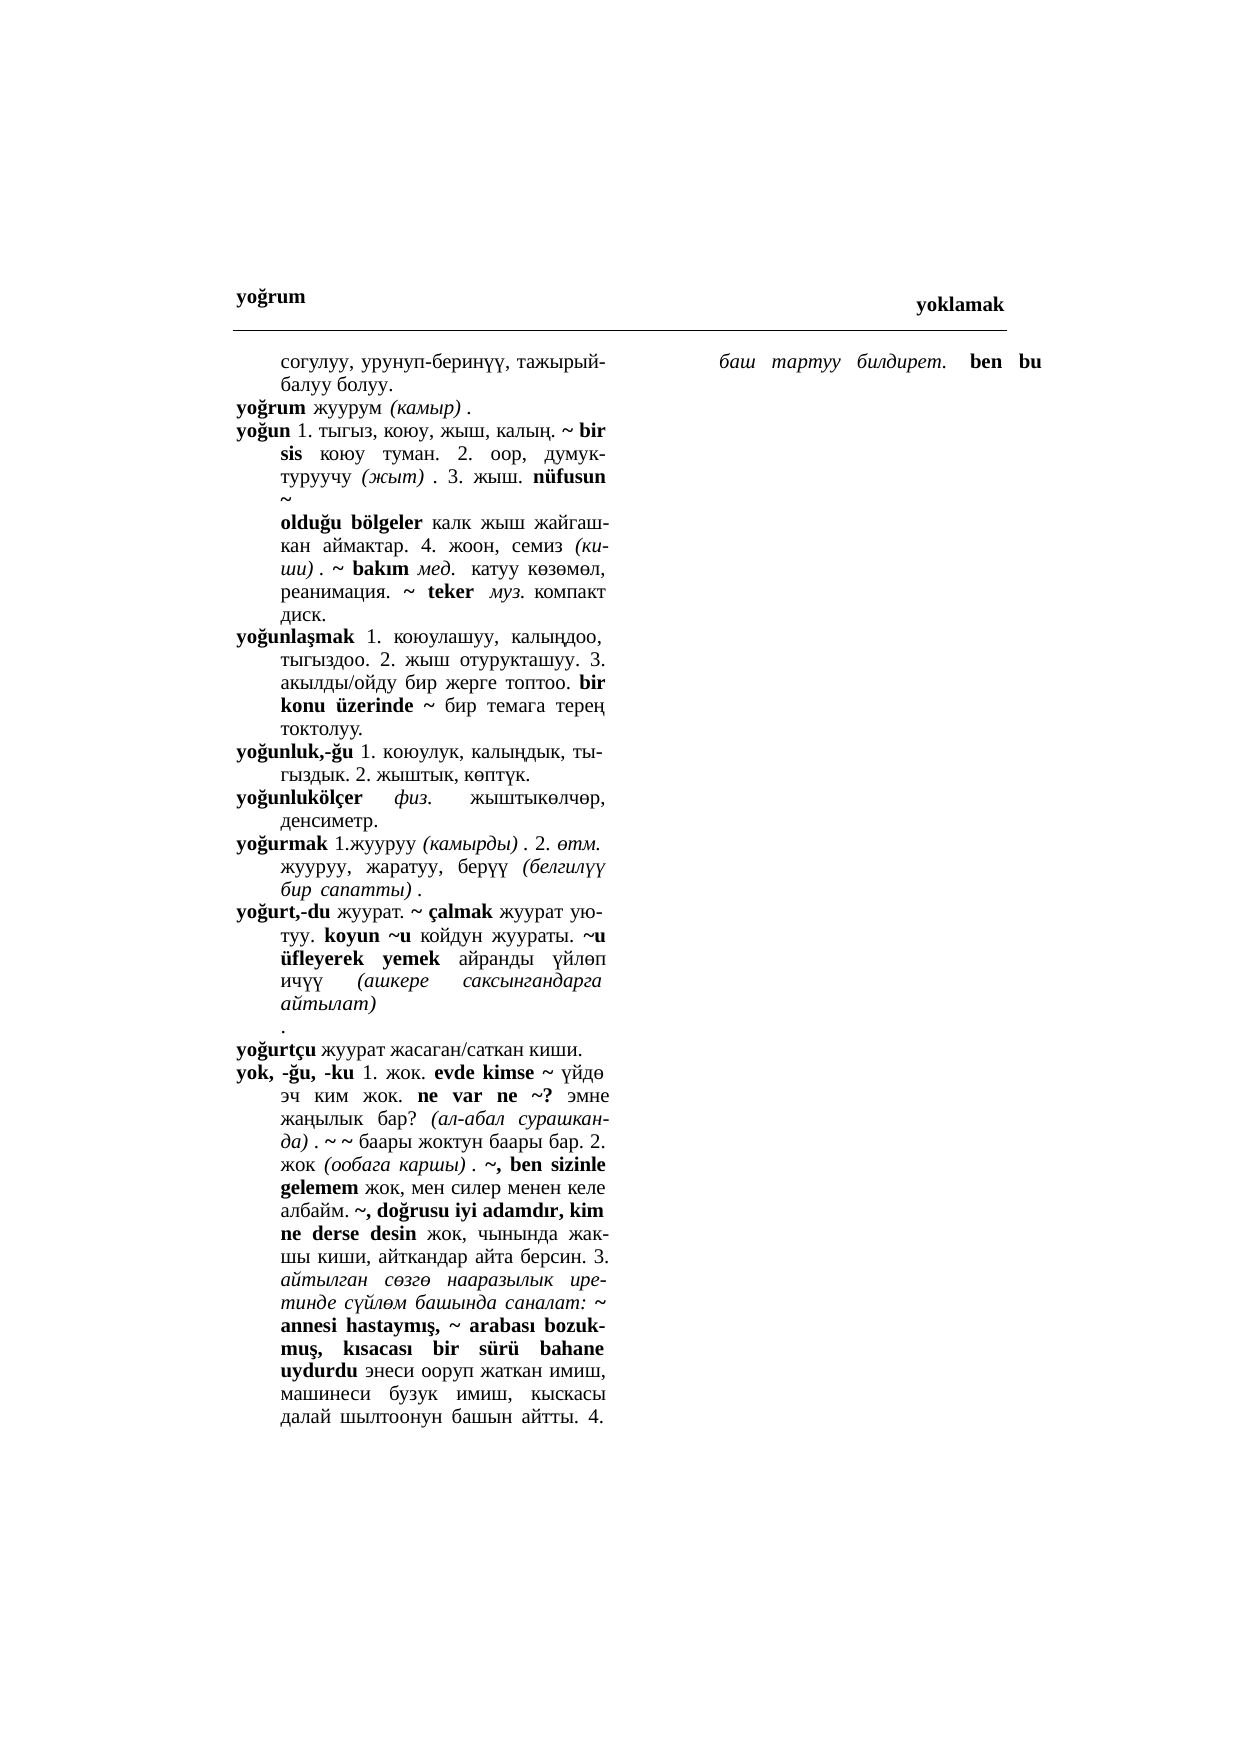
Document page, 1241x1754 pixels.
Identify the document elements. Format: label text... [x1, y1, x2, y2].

text yoğunlaşmak 1. коюулашуу, калыңдоо, [236, 626, 609, 648]
text yoğurt,-du жуурат. ~ çalmak жуурат ую- [236, 901, 609, 923]
text айтылат) . [280, 992, 386, 1038]
text olduğu bölgeler калк жыш жайгаш- кан аймактар. 4. жоон, семиз (ки- ши) . ~ bakım мед. катуу көзөмөл, [280, 511, 609, 580]
text согулуу, урунуп-беринүү, тажырый- балуу болуу. [280, 350, 606, 396]
text туу. koyun ~u койдун жуураты. ~u üfleyerek yemek айранды үйлөп ичүү (ашкере саксынгандарга [280, 924, 606, 992]
text yoğunlukölçer физ. жыштыкөлчөр, денсиметр. [236, 786, 606, 832]
text реанимация. ~ teker муз. компакт диск. [280, 580, 606, 626]
text yoğrum жуурум (камыр) . [236, 396, 609, 419]
text yoğun 1. тыгыз, коюу, жыш, калың. ~ bir sis коюу туман. 2. оор, думук- туруучу (жыт) . 3. жыш. nüfusun ~ [236, 419, 606, 511]
text uydurdu энеси ооруп жаткан имиш, машинеси бузук имиш, кыскасы далай шылтоонун башын айтты. 4. [280, 1359, 606, 1428]
text yoğunluk,-ğu 1. коюулук, калыңдык, ты- гыздык. 2. жыштык, көптүк. [236, 740, 609, 786]
text баш тартуу билдирет. ben bu [719, 350, 1062, 373]
text жууруу, жаратуу, берүү (белгилүү бир сапатты) . [280, 855, 606, 901]
text эч ким жок. ne var ne ~? эмне жаңылык бар? (ал-абал сурашкан- да) . ~ ~ баары жоктун баары бар. 2. [280, 1084, 609, 1153]
text yoğrum [236, 284, 306, 308]
text жок (ообага каршы) . ~, ben sizinle gelemem жок, мен силер менен келе албайм. ~, doğrusu iyi adamdır, kim [280, 1153, 606, 1222]
text yoklamak [916, 292, 1065, 316]
text yoğurmak 1.жууруу (камырды) . 2. өтм. [236, 832, 609, 855]
text тинде сүйлөм башында саналат: ~ annesi hastaymış, ~ arabası bozuk- muş, kısacası bir sürü bahane [280, 1291, 606, 1359]
text yok, -ğu, -ku 1. жок. evde kimse ~ үйдө [236, 1061, 609, 1084]
text ne derse desin жок, чынында жак- шы киши, айткандар айта берсин. 3. айтылган сөзгө нааразылык ире- [280, 1222, 609, 1291]
text тыгыздоо. 2. жыш отурукташуу. 3. акылды/ойду бир жерге топтоо. bir konu üzerinde ~ бир темага терең [280, 648, 606, 717]
text токтолуу. [280, 717, 366, 740]
text yoğurtçu жуурат жасаган/саткан киши. [236, 1038, 609, 1061]
